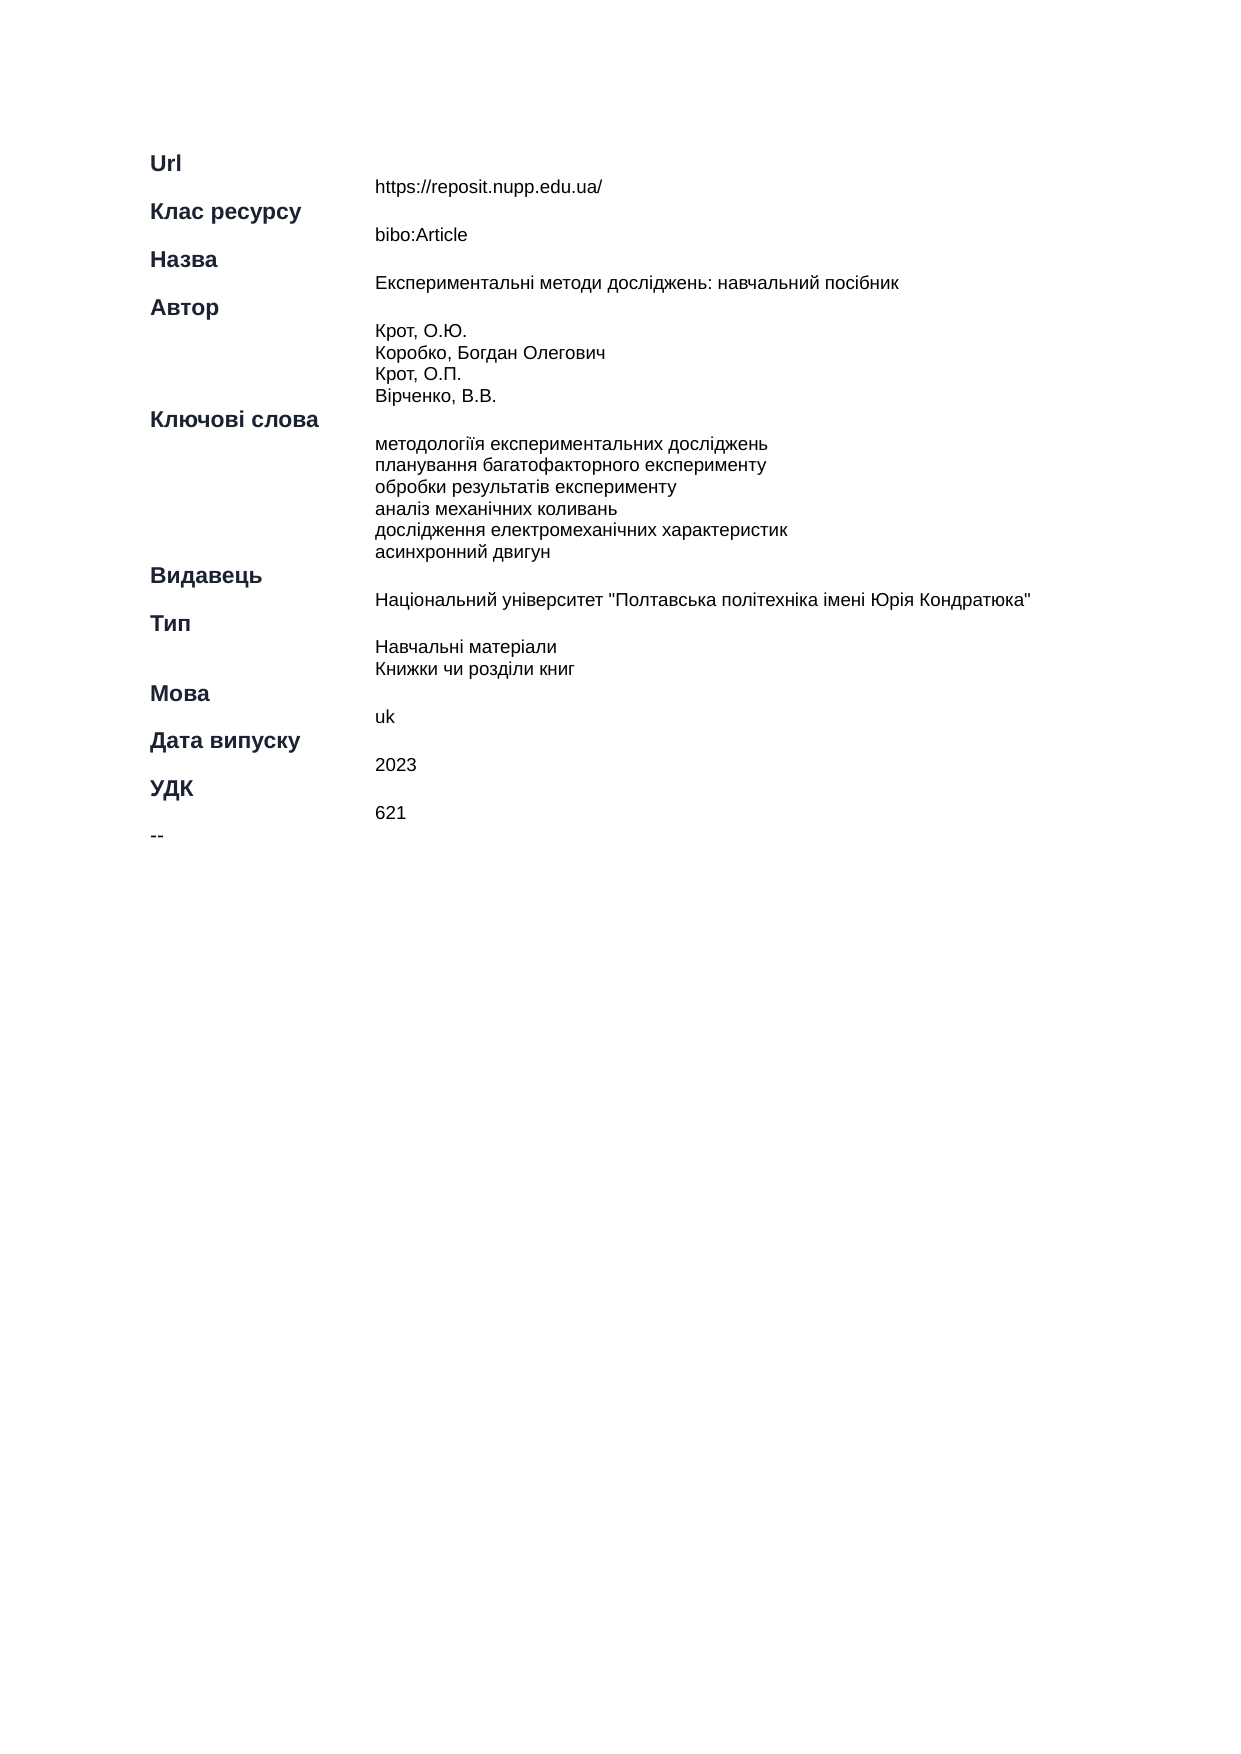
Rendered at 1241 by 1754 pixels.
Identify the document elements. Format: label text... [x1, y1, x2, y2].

text планування багатофакторного експерименту [375, 454, 1090, 476]
text Експериментальні методи досліджень: навчальний посібник [375, 272, 1090, 294]
text https://reposit.nupp.edu.ua/ [375, 176, 1090, 198]
text обробки результатів експерименту [375, 476, 1090, 497]
text 621 [375, 802, 1090, 823]
text Видавець [150, 562, 1090, 588]
text Навчальні матеріали [375, 636, 1090, 658]
text Коробко, Богдан Олегович [375, 342, 1090, 363]
text асинхронний двигун [375, 541, 1090, 562]
text bibo:Article [375, 224, 1090, 246]
text Крот, О.Ю. [375, 320, 1090, 342]
text Мова [150, 679, 1090, 706]
text Крот, О.П. [375, 363, 1090, 385]
text Тип [150, 610, 1090, 636]
text 2023 [375, 754, 1090, 775]
text аналіз механічних коливань [375, 497, 1090, 519]
text -- [150, 823, 1090, 847]
text Клас ресурсу [150, 198, 1090, 224]
text УДК [150, 775, 1090, 802]
text Книжки чи розділи книг [375, 658, 1090, 679]
text методологіїя експериментальних досліджень [375, 433, 1090, 454]
text дослідження електромеханічних характеристик [375, 519, 1090, 541]
text Назва [150, 246, 1090, 272]
text uk [375, 706, 1090, 727]
text Дата випуску [150, 727, 1090, 754]
text Вірченко, В.В. [375, 385, 1090, 406]
text Автор [150, 294, 1090, 320]
text Url [150, 150, 1090, 176]
text Національний університет "Полтавська політехніка імені Юрія Кондратюка" [375, 588, 1090, 610]
text Ключові слова [150, 406, 1090, 433]
